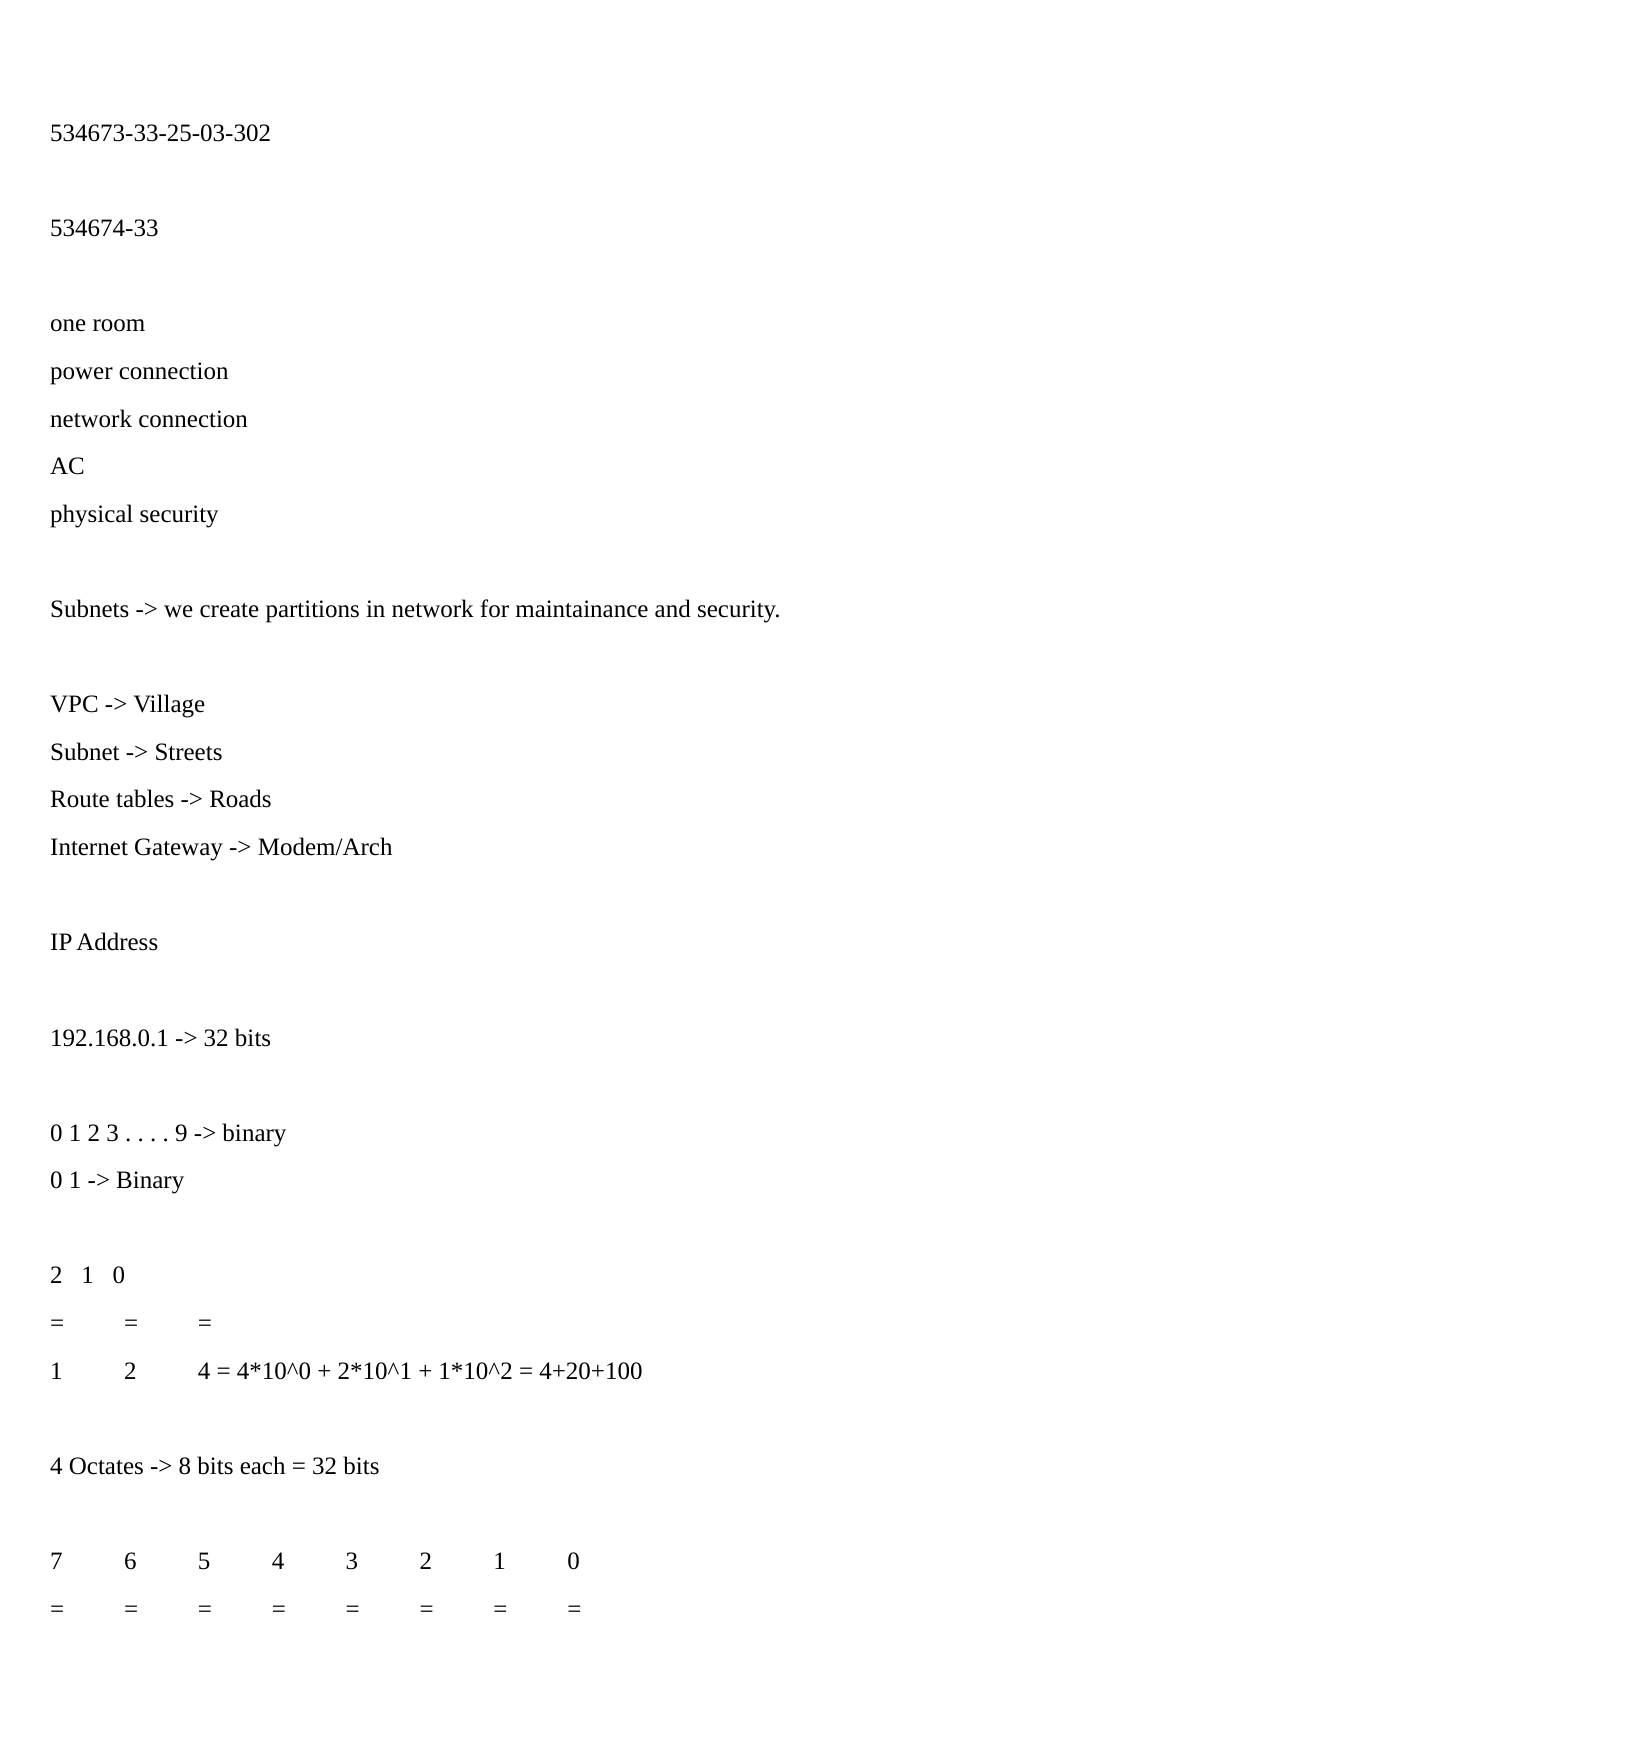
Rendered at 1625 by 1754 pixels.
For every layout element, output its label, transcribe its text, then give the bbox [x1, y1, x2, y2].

text 0 1 2 3 . . . . 9 -> binary [50, 1118, 1562, 1147]
text 0 1 -> Binary [50, 1165, 1562, 1194]
text power connection [50, 356, 1562, 385]
text 2 1 0 [50, 1261, 1562, 1289]
text network connection [50, 404, 1562, 432]
text 534674-33 [50, 213, 1562, 242]
text Internet Gateway -> Modem/Arch [50, 832, 1562, 861]
text VPC -> Village [50, 689, 1562, 718]
text 4 Octates -> 8 bits each = 32 bits [50, 1451, 1562, 1480]
text Subnet -> Streets [50, 737, 1562, 766]
text Route tables -> Roads [50, 784, 1562, 813]
text = = = = = = = = [50, 1594, 1562, 1623]
text physical security [50, 499, 1562, 528]
text IP Address [50, 927, 1562, 956]
text 534673-33-25-03-302 [50, 118, 1562, 147]
text 192.168.0.1 -> 32 bits [50, 1023, 1562, 1051]
text Subnets -> we create partitions in network for maintainance and security. [50, 594, 1562, 623]
text one room [50, 308, 1562, 337]
text AC [50, 451, 1562, 480]
text 1 2 4 = 4*10^0 + 2*10^1 + 1*10^2 = 4+20+100 [50, 1356, 1562, 1384]
text 7 6 5 4 3 2 1 0 [50, 1546, 1562, 1575]
text = = = [50, 1308, 1562, 1337]
